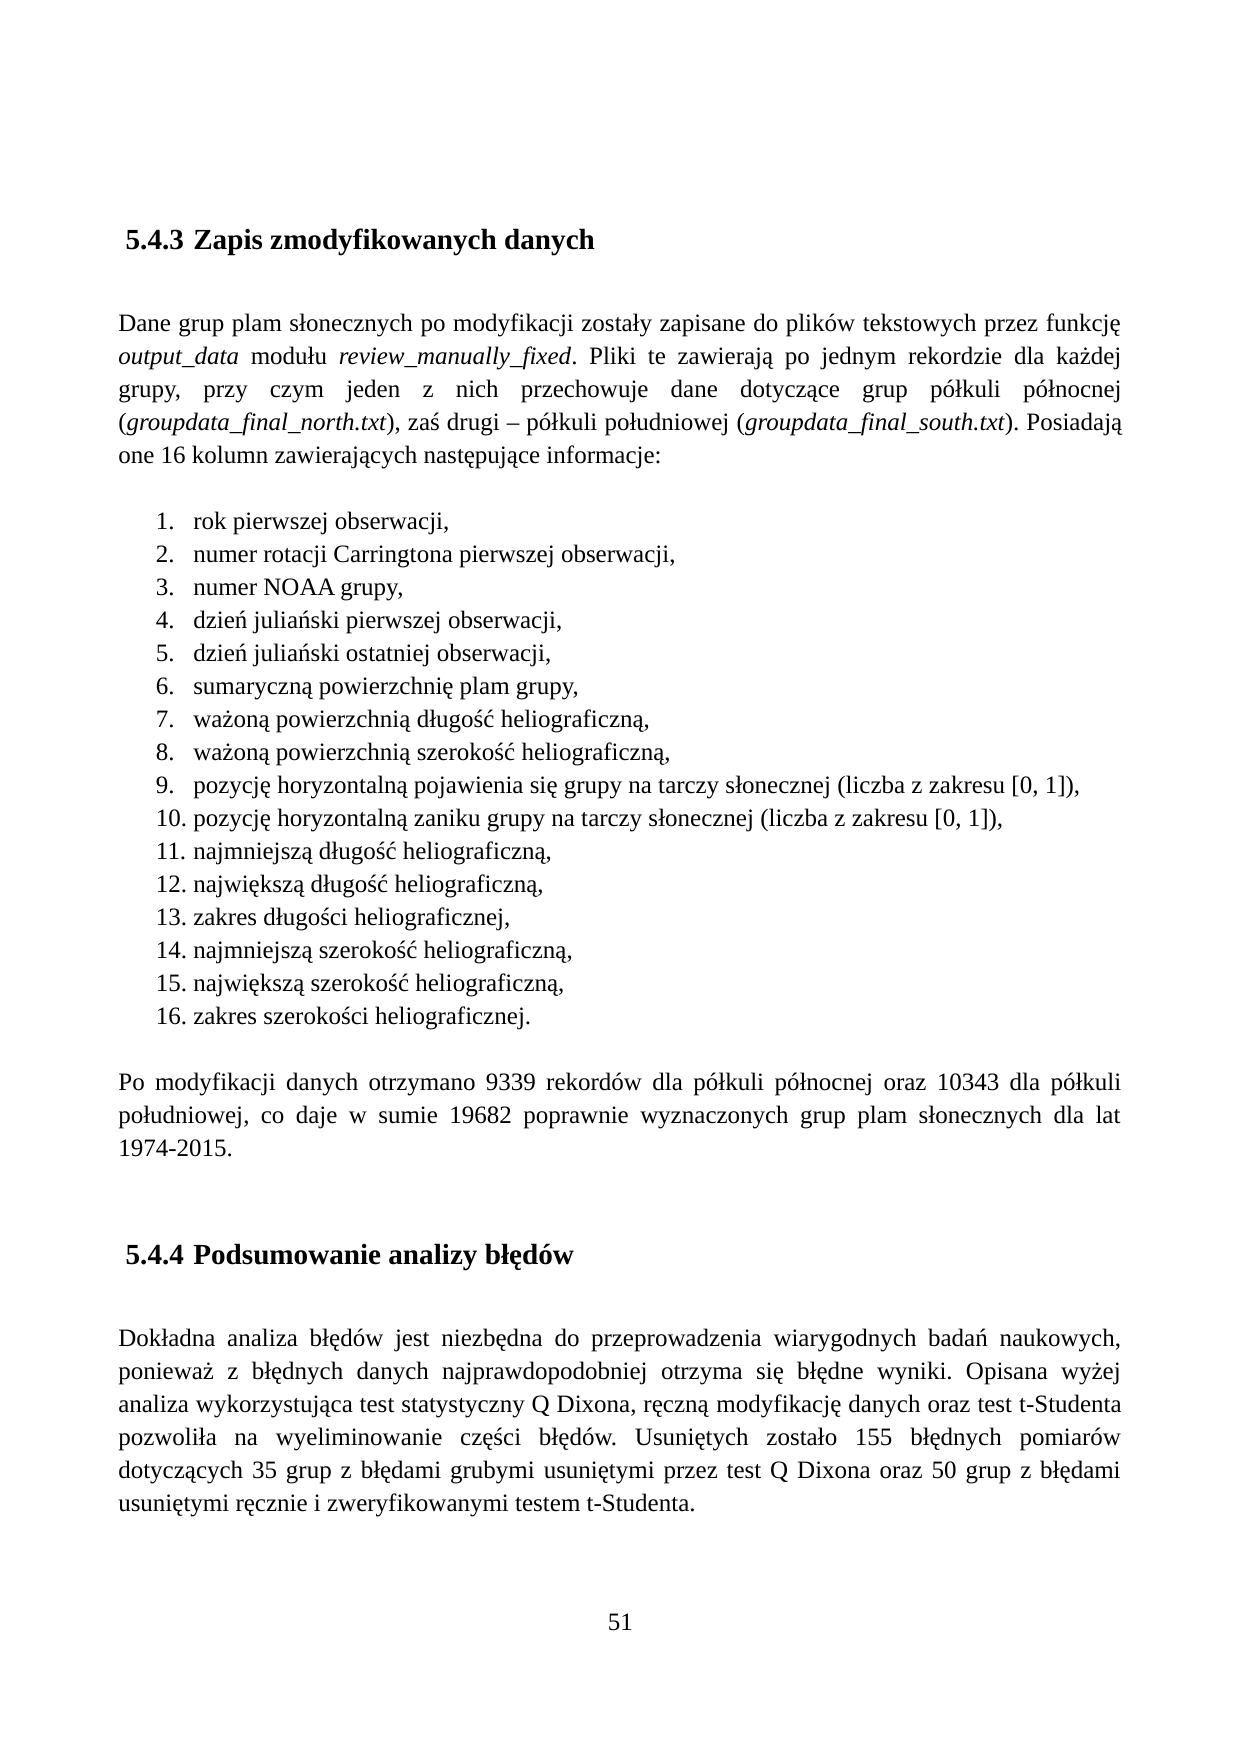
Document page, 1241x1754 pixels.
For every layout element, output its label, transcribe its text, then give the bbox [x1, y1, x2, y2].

list najmniejszą szerokość heliograficzną, [156, 935, 1122, 964]
list dzień juliański ostatniej obserwacji, [156, 638, 1122, 667]
list największą długość heliograficzną, [156, 869, 1122, 898]
list numer NOAA grupy, [156, 572, 1122, 601]
list sumaryczną powierzchnię plam grupy, [156, 671, 1122, 700]
list rok pierwszej obserwacji, [156, 506, 1122, 535]
text Dane grup plam słonecznych po modyfikacji zostały zapisane do plików tekstowych przez funkcję output_data modułu review_manually_fixed. Pliki te zawierają po jednym rekordzie dla każdej grupy, przy czym jeden z nich przechowuje dane dotyczące grup półkuli północnej (groupdata_final_north.txt), zaś drugi – półkuli południowej (groupdata_final_south.txt). Posiadają one 16 kolumn zawierających następujące informacje: [118, 308, 1122, 469]
list największą szerokość heliograficzną, [156, 968, 1122, 997]
list pozycję horyzontalną pojawienia się grupy na tarczy słonecznej (liczba z zakresu [0, 1]), [156, 770, 1122, 799]
list ważoną powierzchnią szerokość heliograficzną, [156, 737, 1122, 766]
list dzień juliański pierwszej obserwacji, [156, 605, 1122, 634]
text Dokładna analiza błędów jest niezbędna do przeprowadzenia wiarygodnych badań naukowych, ponieważ z błędnych danych najprawdopodobniej otrzyma się błędne wyniki. Opisana wyżej analiza wykorzystująca test statystyczny Q Dixona, ręczną modyfikację danych oraz test t-Studenta pozwoliła na wyeliminowanie części błędów. Usuniętych zostało 155 błędnych pomiarów dotyczących 35 grup z błędami grubymi usuniętymi przez test Q Dixona oraz 50 grup z błędami usuniętymi ręcznie i zweryfikowanymi testem t-Studenta. [118, 1323, 1122, 1517]
text Po modyfikacji danych otrzymano 9339 rekordów dla półkuli północnej oraz 10343 dla półkuli południowej, co daje w sumie 19682 poprawnie wyznaczonych grup plam słonecznych dla lat 1974-2015. [118, 1067, 1122, 1162]
subtitle Zapis zmodyfikowanych danych [118, 222, 1122, 256]
list najmniejszą długość heliograficzną, [156, 836, 1122, 865]
list pozycję horyzontalną zaniku grupy na tarczy słonecznej (liczba z zakresu [0, 1]), [156, 803, 1122, 832]
list numer rotacji Carringtona pierwszej obserwacji, [156, 539, 1122, 568]
subtitle Podsumowanie analizy błędów [118, 1237, 1122, 1271]
list zakres długości heliograficznej, [156, 902, 1122, 931]
list ważoną powierzchnią długość heliograficzną, [156, 704, 1122, 733]
list zakres szerokości heliograficznej. [156, 1001, 1122, 1030]
